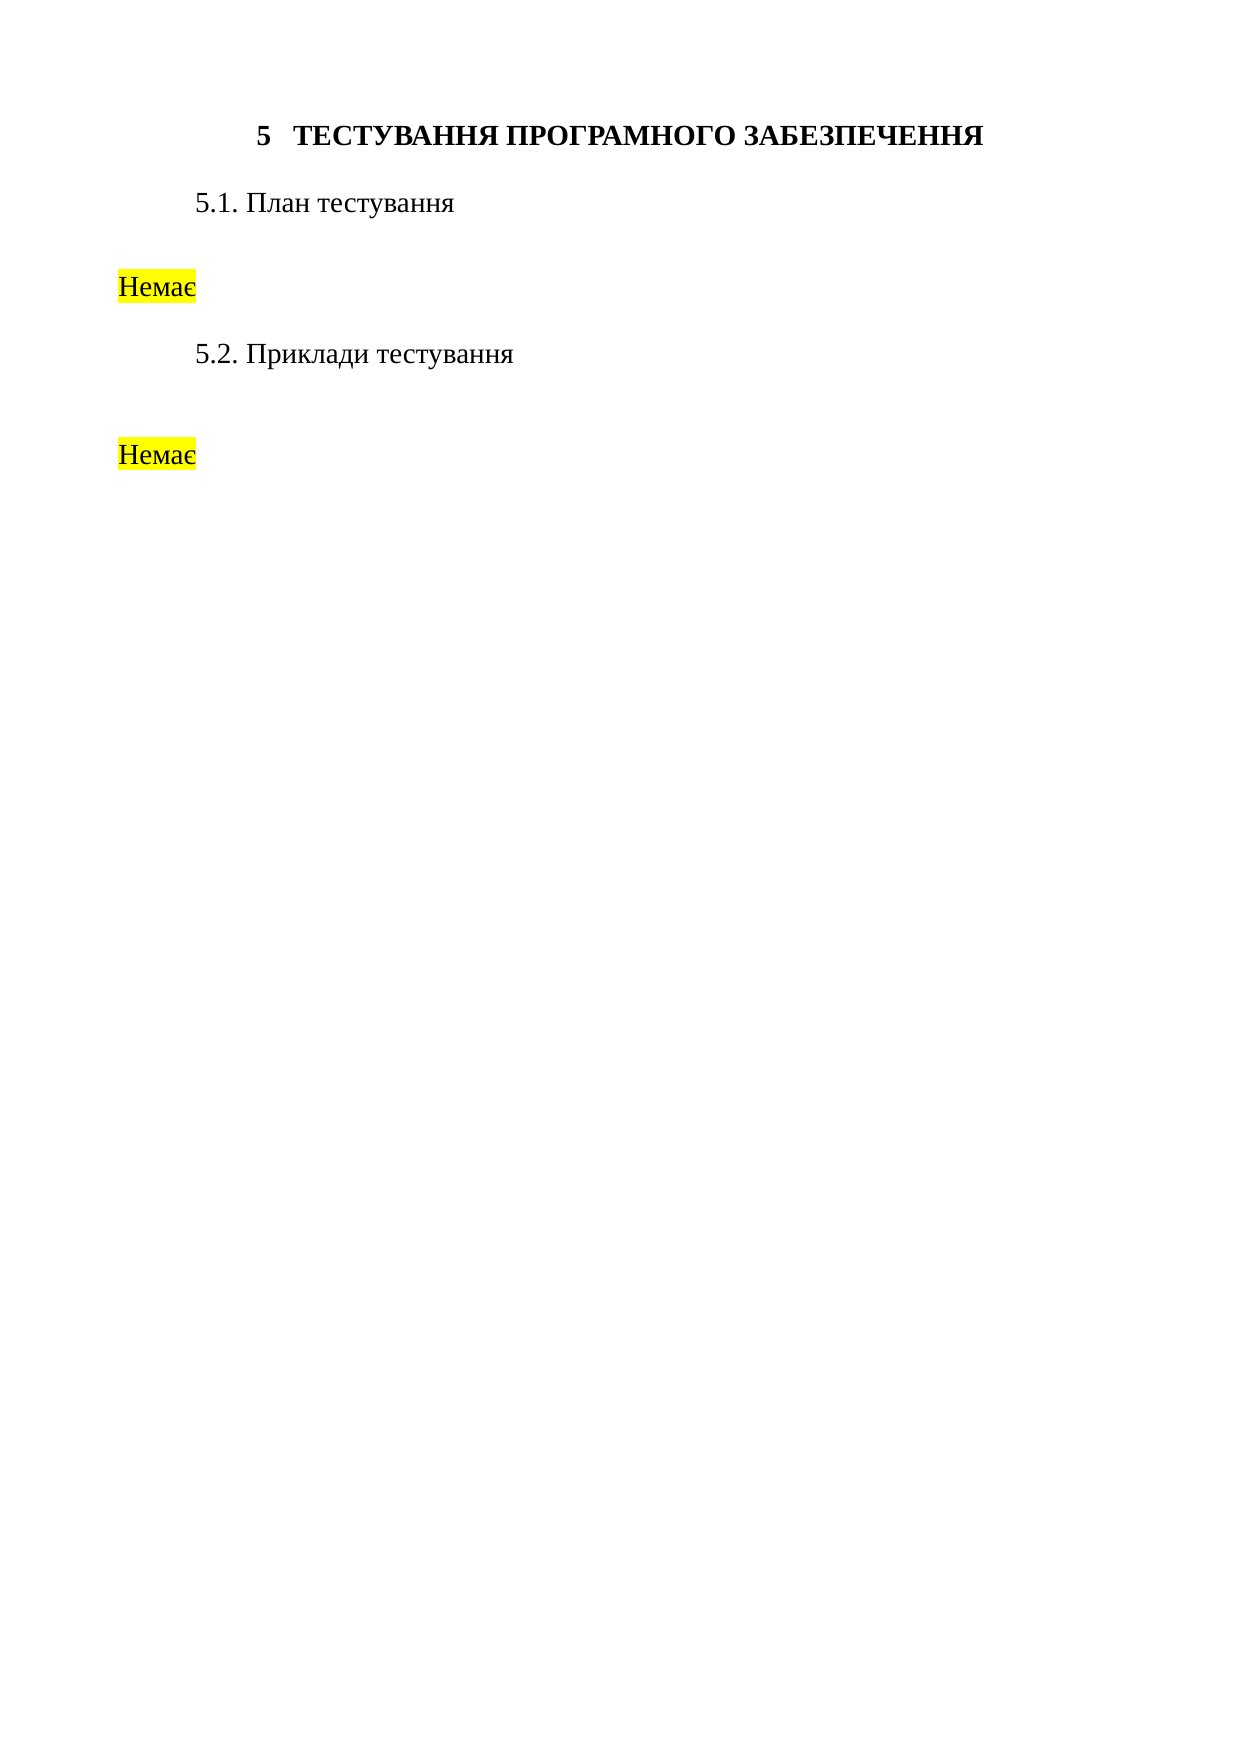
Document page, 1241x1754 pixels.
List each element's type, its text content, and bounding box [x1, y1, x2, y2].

text 5 ТЕСТУВАННЯ ПРОГРАМНОГО ЗАБЕЗПЕЧЕННЯ [118, 118, 1122, 152]
text 5.2. Приклади тестування [118, 336, 1122, 370]
text Немає [118, 386, 1122, 470]
text 5.1. План тестування [118, 185, 1122, 219]
text Немає [118, 236, 1122, 336]
